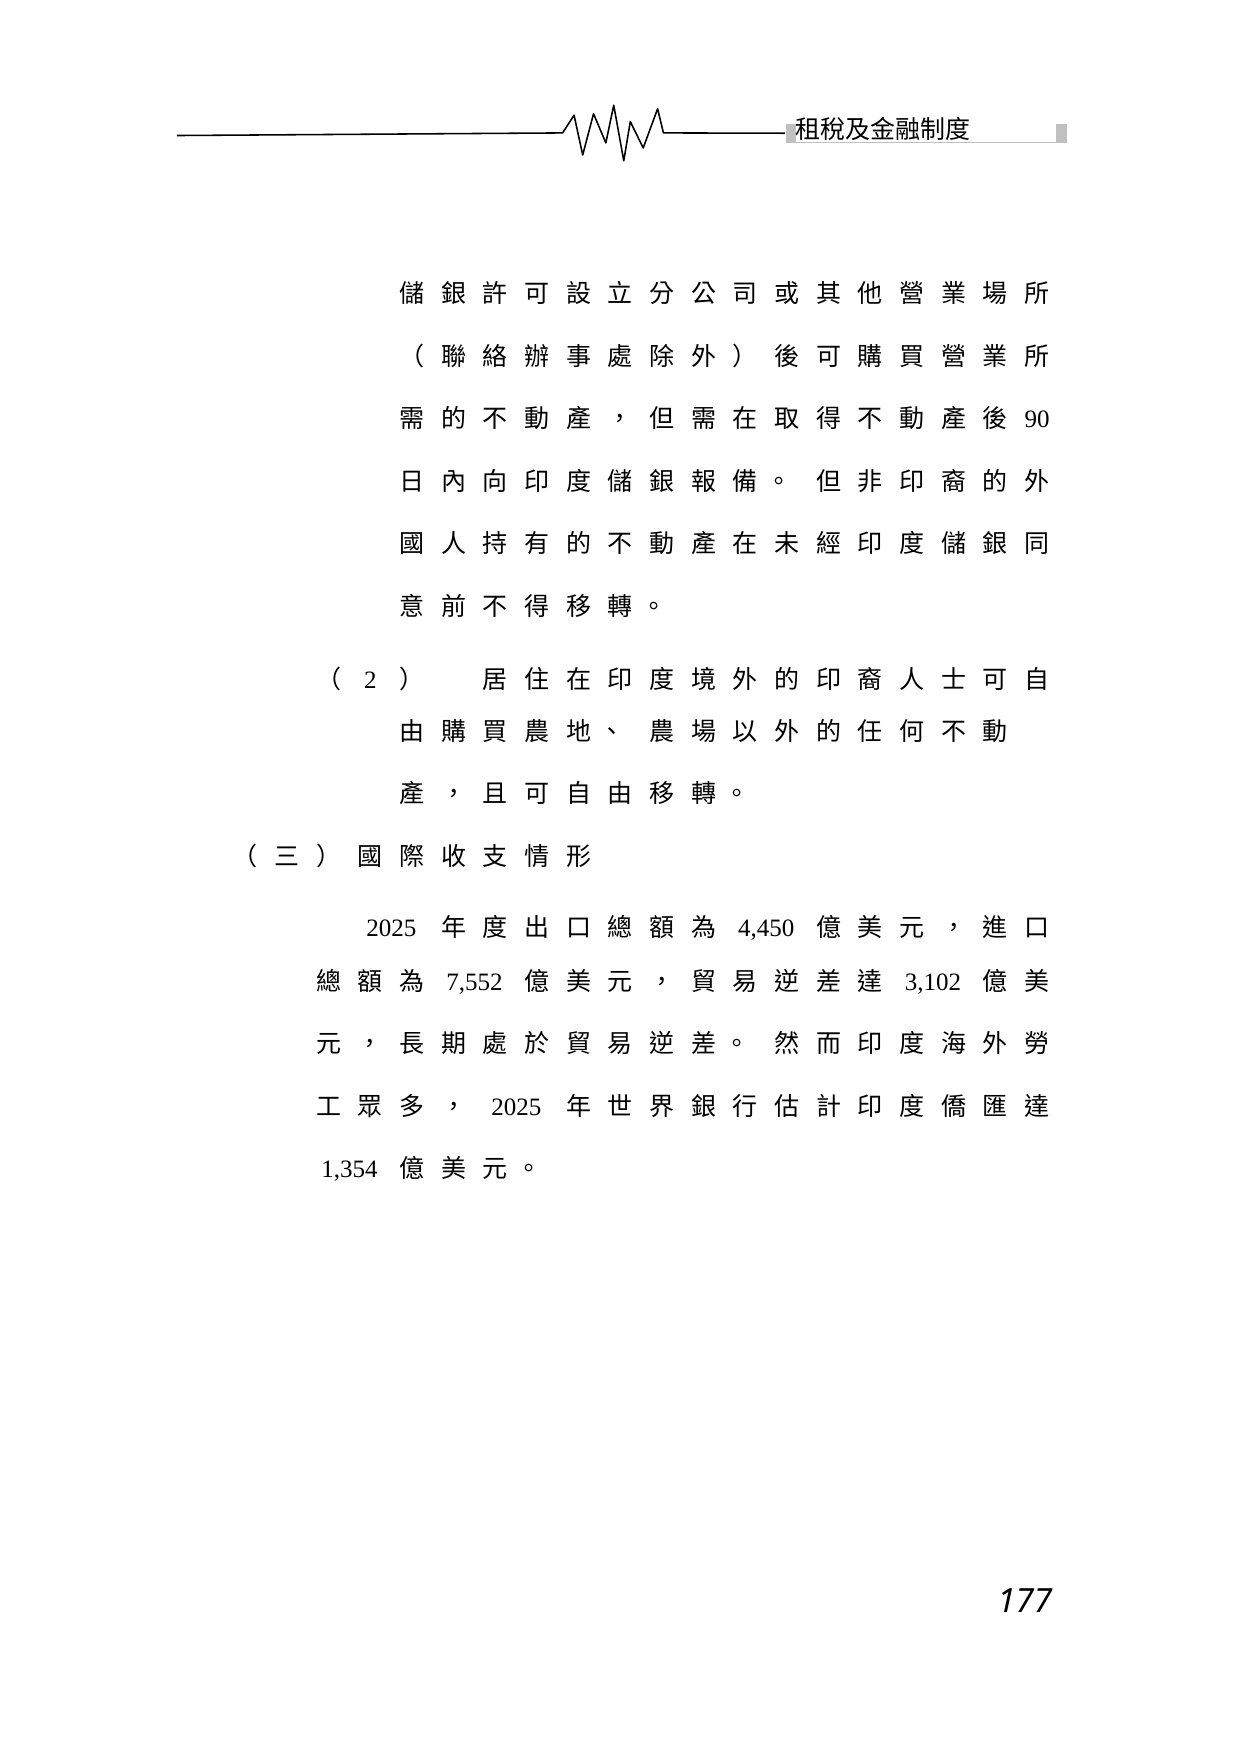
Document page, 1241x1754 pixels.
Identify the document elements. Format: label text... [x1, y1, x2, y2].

text 2025年度出口總額為4,450億美元，進口總額為7,552億美元，貿易逆差達3,102億美元，長期處於貿易逆差。然而印度海外勞工眾多，2025年世界銀行估計印度僑匯達1,354億美元。 [281, 875, 1058, 1188]
text 儲銀許可設立分公司或其他營業場所（聯絡辦事處除外）後可購買營業所需的不動產，但需在取得不動產後90日內向印度儲銀報備。但非印裔的外國人持有的不動產在未經印度儲銀同意前不得移轉。 [306, 250, 1058, 625]
text （2） 居住在印度境外的印裔人士可自由購買農地、農場以外的任何不動產，且可自由移轉。 [306, 625, 1058, 813]
text （三）國際收支情形 [207, 813, 1058, 875]
